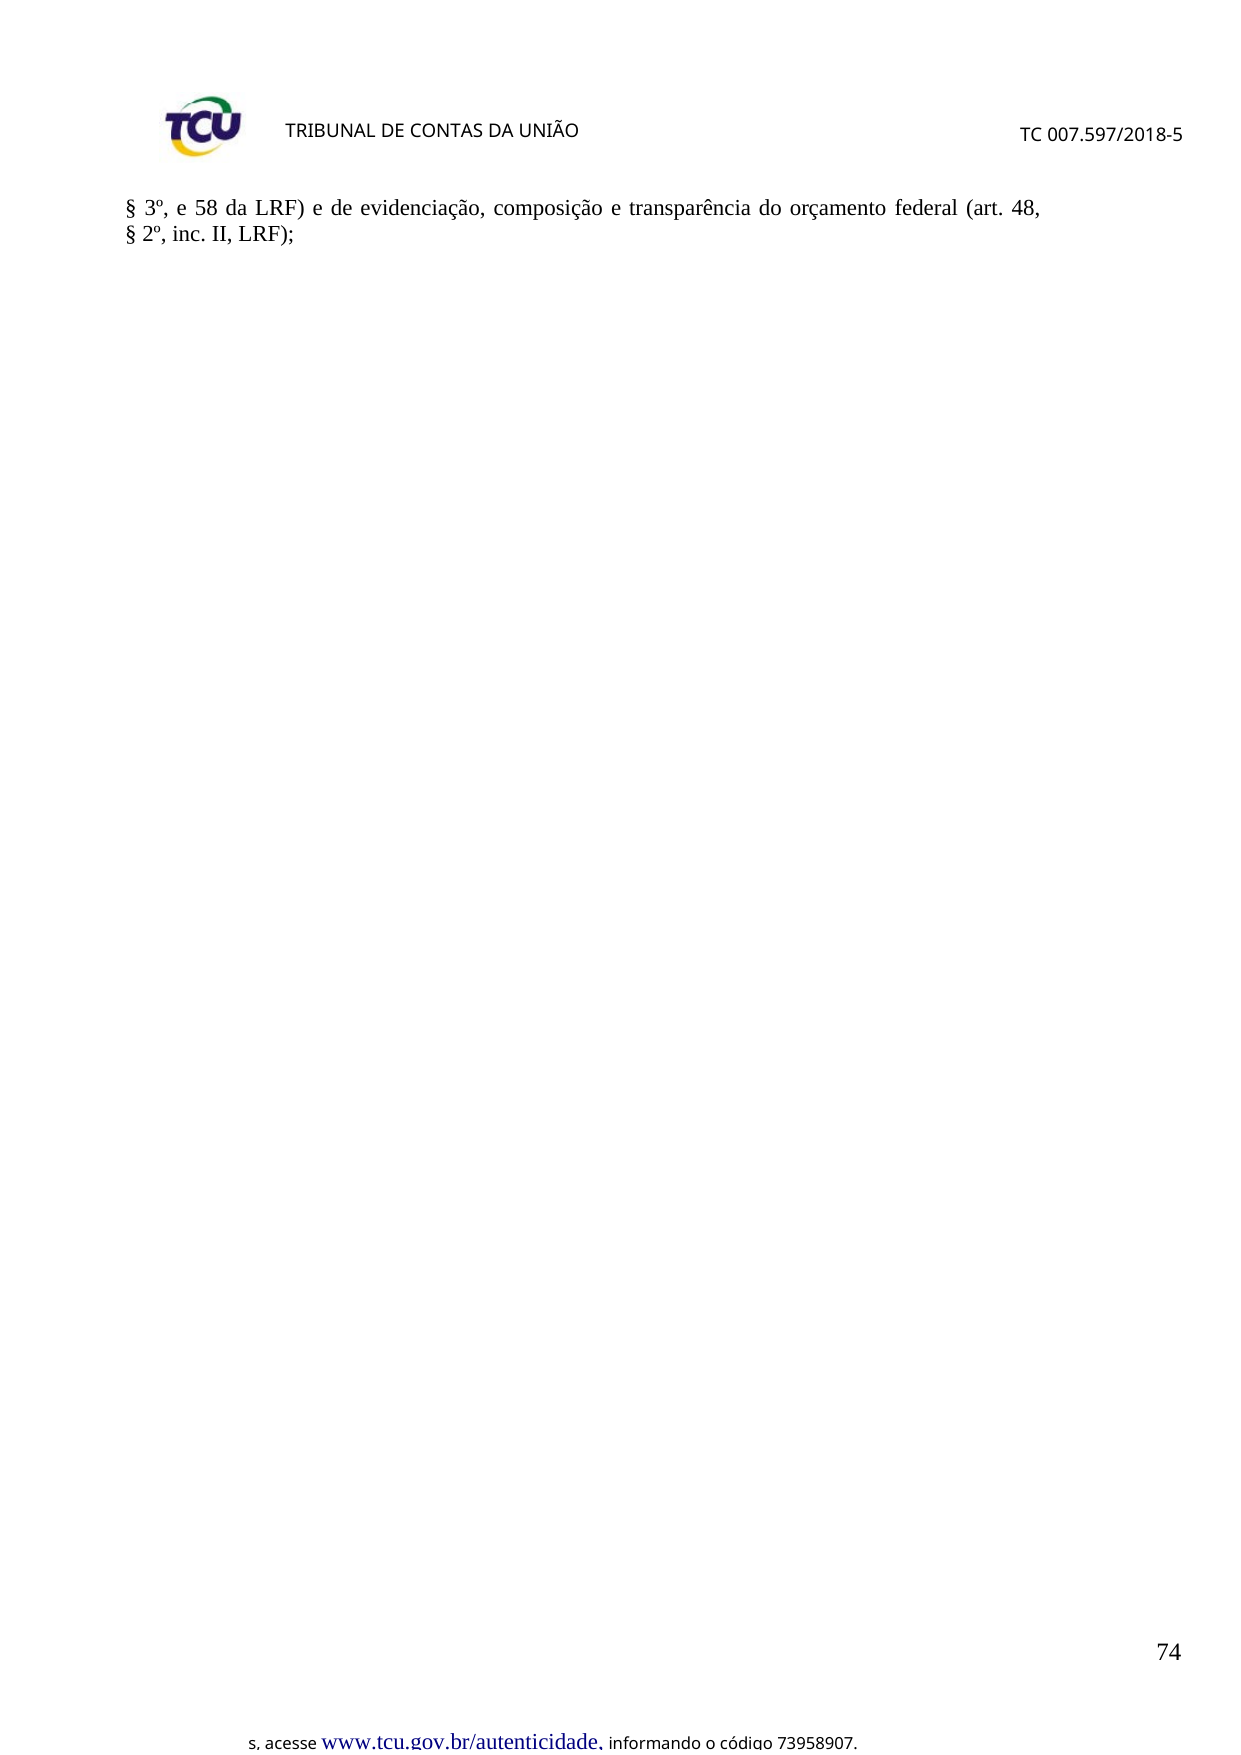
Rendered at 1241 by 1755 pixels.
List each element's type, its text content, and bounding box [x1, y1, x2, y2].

text § 2º, inc. II, LRF); [125, 220, 1205, 247]
text § 3º, e 58 da LRF) e de evidenciação, composição e transparência do orçamento federal (art. 48, [125, 194, 1205, 220]
